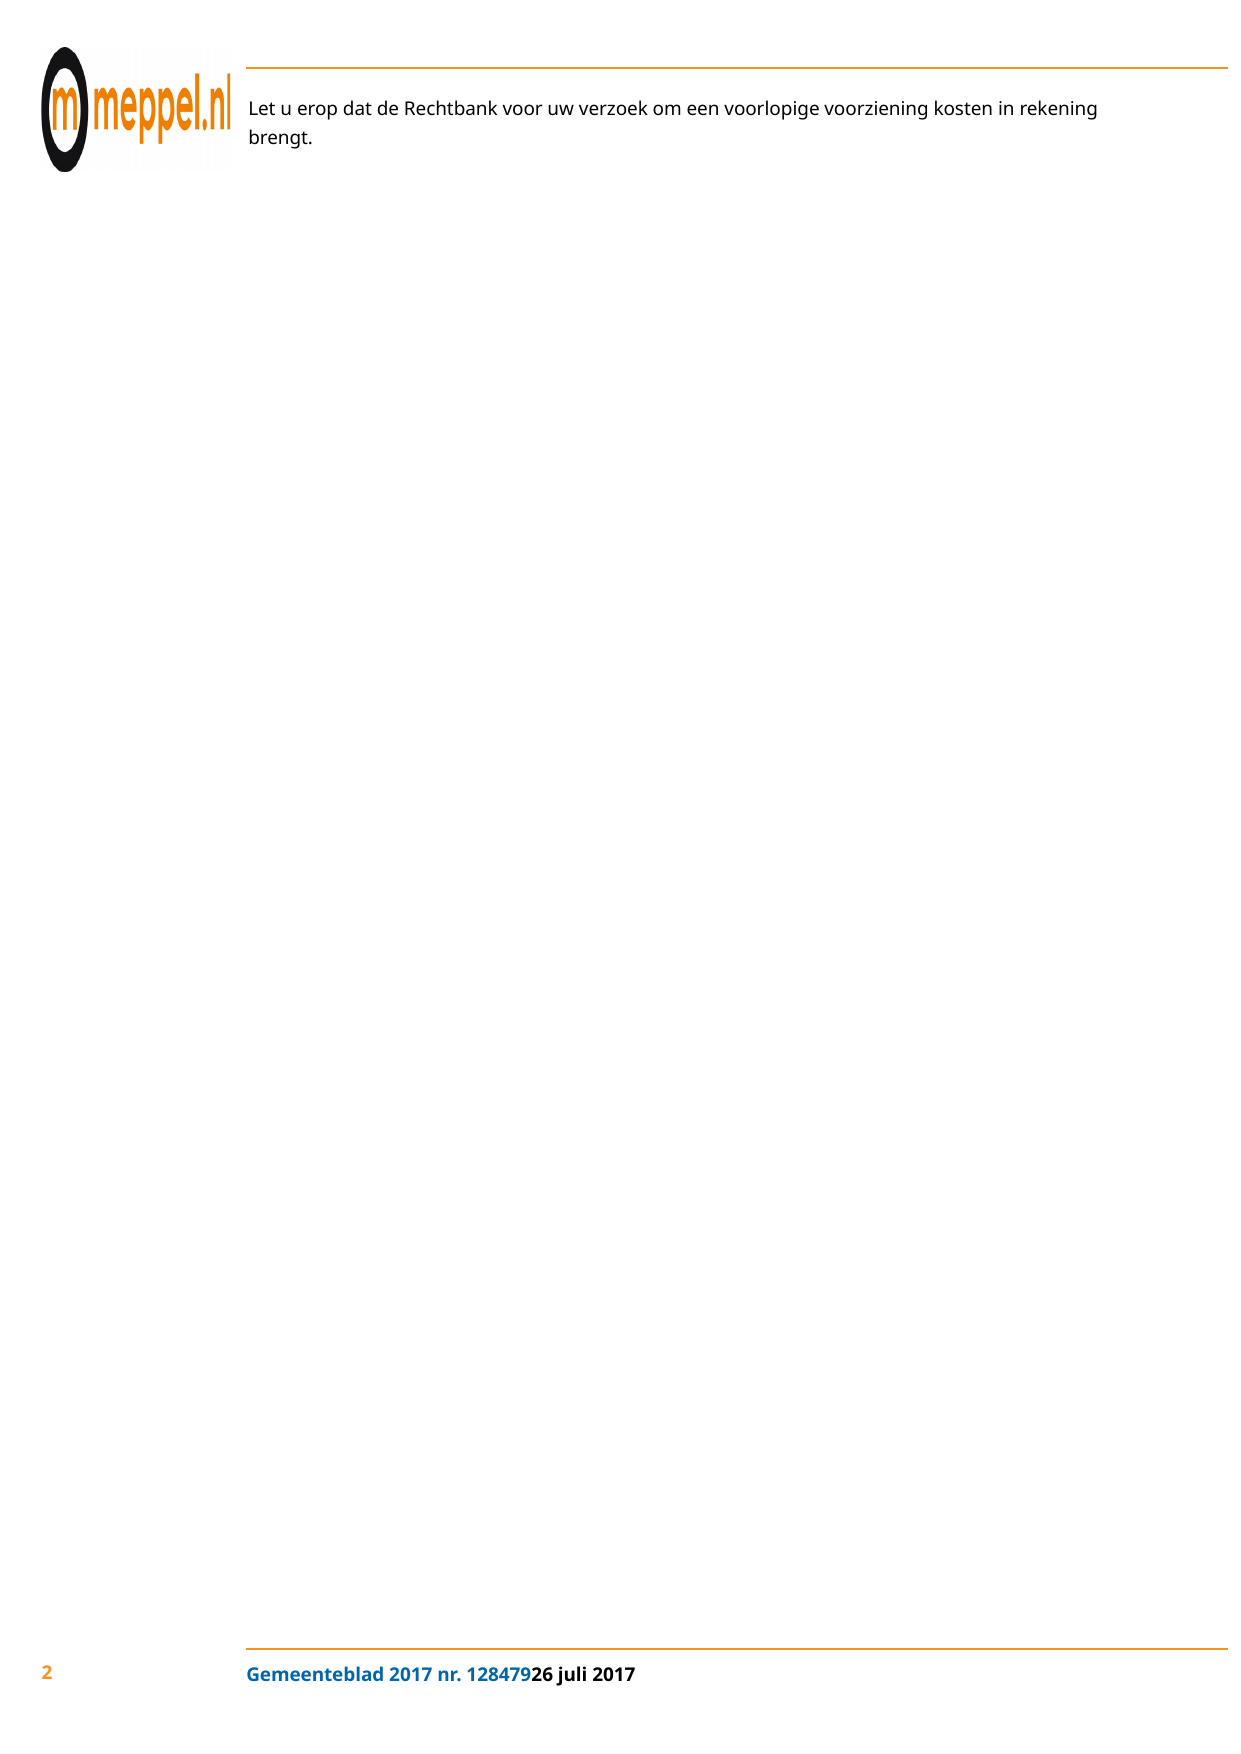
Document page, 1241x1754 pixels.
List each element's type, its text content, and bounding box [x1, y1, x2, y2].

text Let u erop dat de Rechtbank voor uw verzoek om een voorlopige voorziening kosten in rekening brengt. [248, 95, 1152, 150]
picture [41, 47, 231, 172]
